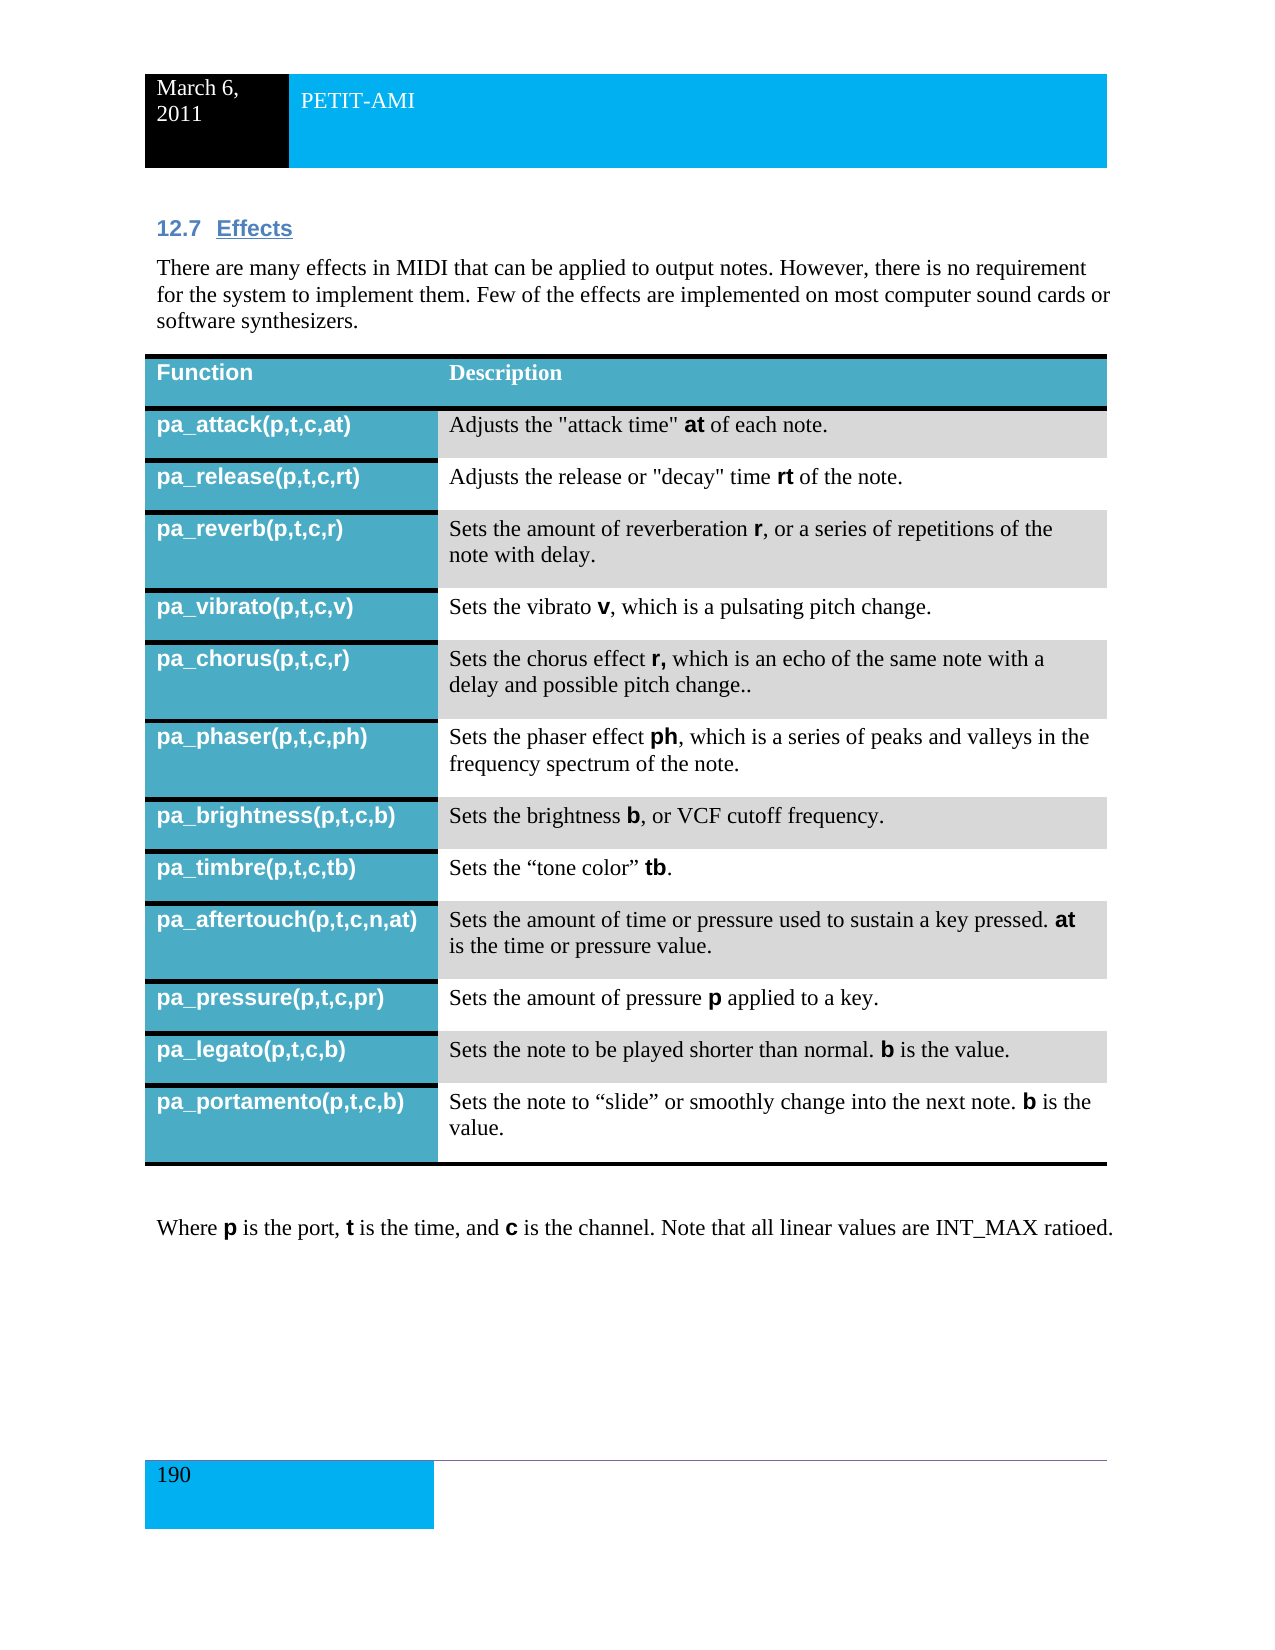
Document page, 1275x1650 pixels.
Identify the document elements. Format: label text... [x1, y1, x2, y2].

table_cell Sets the note to be played shorter than normal. b is the value. [438, 1031, 1107, 1083]
table_cell pa_timbre(p,t,c,tb) [145, 854, 438, 901]
table_cell pa_release(p,t,c,rt) [145, 463, 438, 510]
table_cell pa_chorus(p,t,c,r) [145, 645, 438, 719]
table_cell pa_portamento(p,t,c,b) [145, 1088, 438, 1162]
table_cell pa_phaser(p,t,c,ph) [145, 723, 438, 797]
table_header Description [438, 359, 1107, 406]
table_cell pa_attack(p,t,c,at) [145, 411, 438, 458]
table_cell Sets the note to “slide” or smoothly change into the next note. b is the value. [438, 1083, 1107, 1162]
table_cell pa_brightness(p,t,c,b) [145, 802, 438, 849]
table_cell pa_vibrato(p,t,c,v) [145, 593, 438, 640]
table_cell Sets the brightness b, or VCF cutoff frequency. [438, 797, 1107, 849]
table_cell Sets the amount of time or pressure used to sustain a key pressed. at is the time or pressure value. [438, 901, 1107, 979]
table_cell Sets the “tone color” tb. [438, 849, 1107, 901]
table_cell pa_legato(p,t,c,b) [145, 1036, 438, 1083]
table_cell pa_aftertouch(p,t,c,n,at) [145, 906, 438, 979]
text There are many effects in MIDI that can be applied to output notes. However, there is no requirement for the system to implement them. Few of the effects are implemented on most computer sound cards or software synthesizers. [156, 254, 1118, 333]
text Where p is the port, t is the time, and c is the channel. Note that all linear values are INT_MAX ratioed. [156, 1213, 1118, 1240]
table_header Function [145, 359, 438, 406]
table_cell Sets the phaser effect ph, which is a series of peaks and valleys in the frequency spectrum of the note. [438, 719, 1107, 797]
table_cell Sets the amount of pressure p applied to a key. [438, 979, 1107, 1031]
table_cell Sets the chorus effect r, which is an echo of the same note with a delay and possible pitch change.. [438, 640, 1107, 719]
table_cell pa_reverb(p,t,c,r) [145, 515, 438, 588]
table_cell Adjusts the release or "decay" time rt of the note. [438, 458, 1107, 510]
subtitle Effects [156, 215, 1118, 242]
table_cell Sets the vibrato v, which is a pulsating pitch change. [438, 588, 1107, 640]
table_cell Sets the amount of reverberation r, or a series of repetitions of the note with delay. [438, 510, 1107, 588]
table_cell Adjusts the "attack time" at of each note. [438, 411, 1107, 458]
table_cell pa_pressure(p,t,c,pr) [145, 984, 438, 1031]
